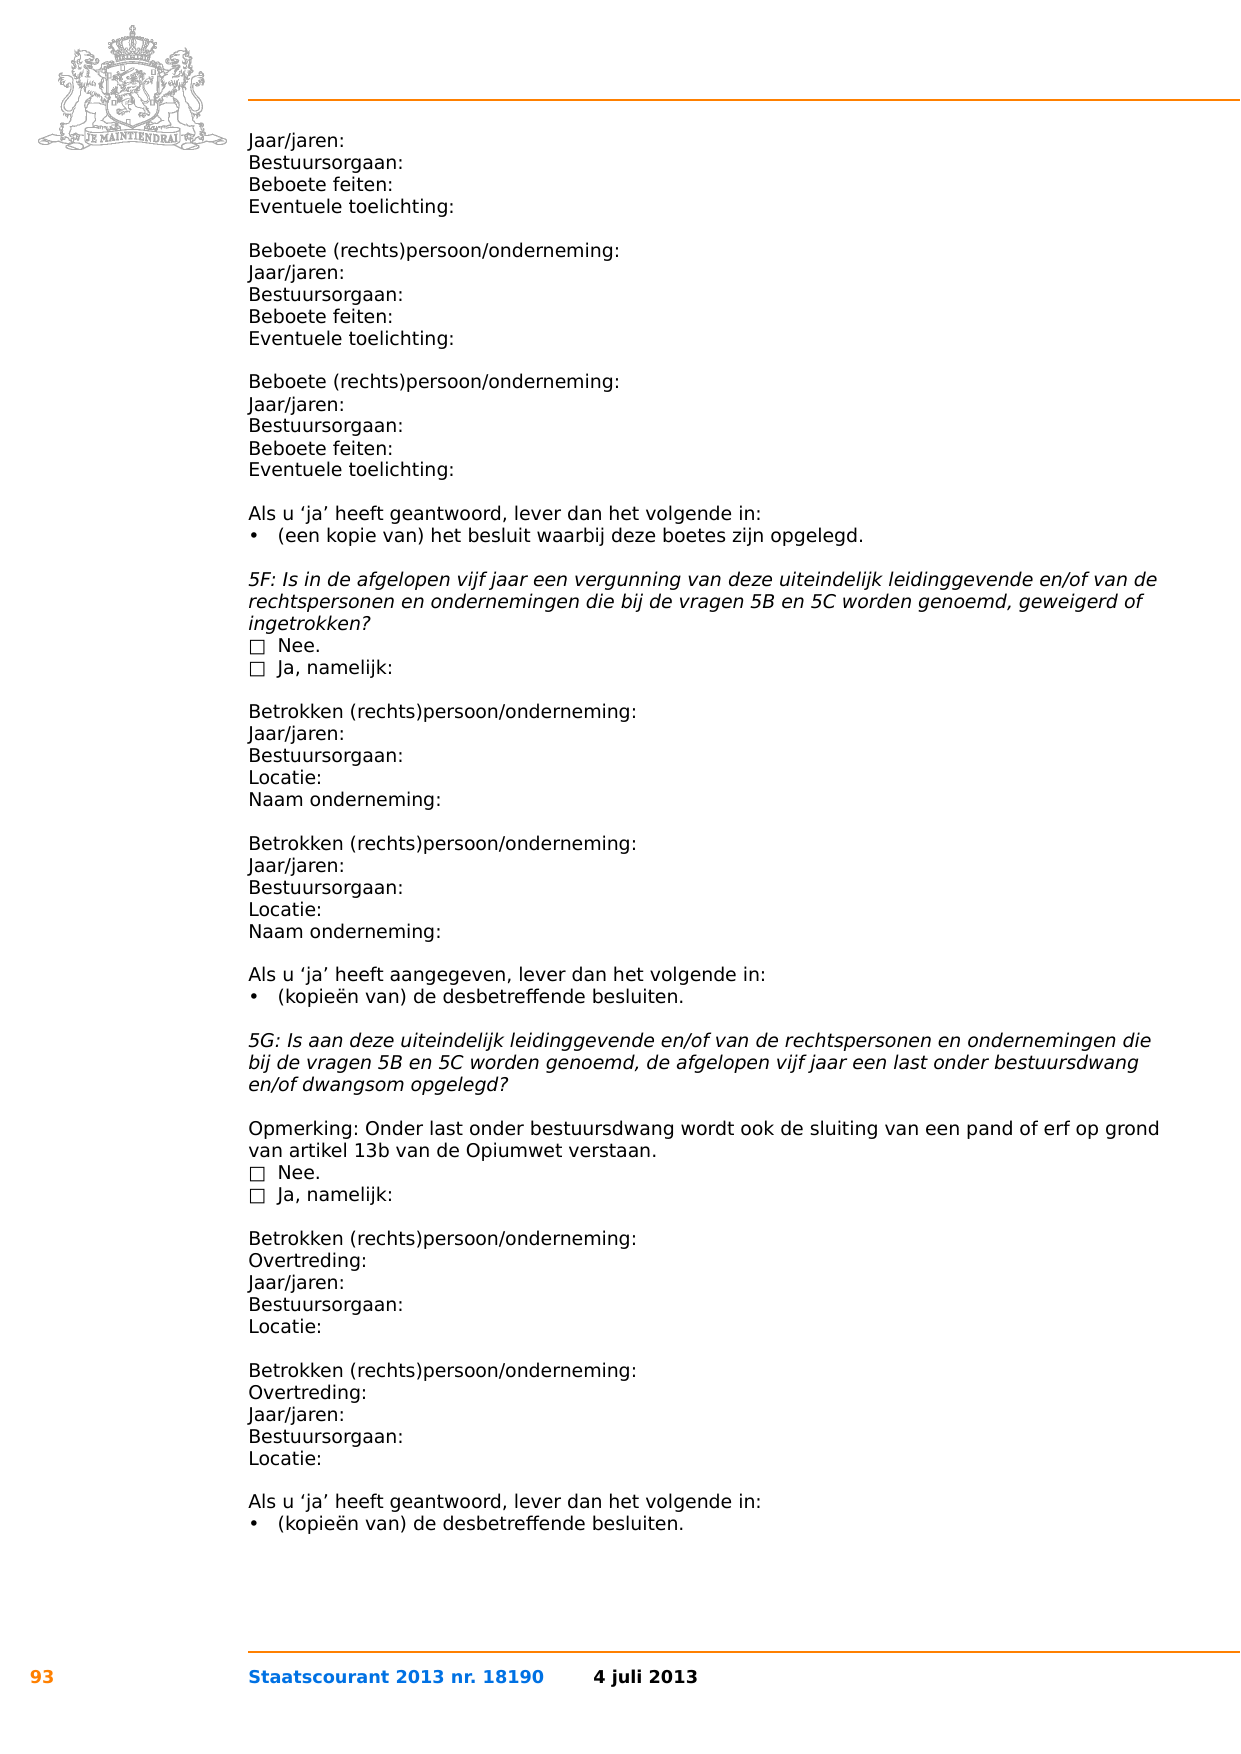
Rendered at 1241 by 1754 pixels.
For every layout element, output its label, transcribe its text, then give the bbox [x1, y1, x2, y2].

text Jaar/jaren: [248, 854, 1163, 877]
text Beboete feiten: [248, 437, 1163, 459]
text Naam onderneming: [248, 921, 1163, 942]
text • (een kopie van) het besluit waarbij deze boetes zijn opgelegd. [248, 525, 1163, 547]
text Eventuele toelichting: [248, 328, 1163, 349]
text □ Ja, namelijk: [248, 657, 1163, 679]
text Als u ‘ja’ heeft geantwoord, lever dan het volgende in: [248, 1491, 1163, 1513]
text • (kopieën van) de desbetreffende besluiten. [248, 986, 1163, 1008]
text Als u ‘ja’ heeft aangegeven, lever dan het volgende in: [248, 964, 1163, 986]
text Beboete (rechts)persoon/onderneming: [248, 371, 1163, 393]
text Locatie: [248, 898, 1163, 921]
text Betrokken (rechts)persoon/onderneming: [248, 1228, 1163, 1250]
text Bestuursorgaan: [248, 1294, 1163, 1316]
text Betrokken (rechts)persoon/onderneming: [248, 701, 1163, 723]
text Locatie: [248, 767, 1163, 789]
text Opmerking: Onder last onder bestuursdwang wordt ook de sluiting van een pand of erf op grond van artikel 13b van de Opiumwet verstaan. [248, 1118, 1163, 1162]
text Bestuursorgaan: [248, 284, 1163, 306]
text Locatie: [248, 1316, 1163, 1338]
text Bestuursorgaan: [248, 415, 1163, 437]
text Betrokken (rechts)persoon/onderneming: [248, 833, 1163, 854]
text Betrokken (rechts)persoon/onderneming: [248, 1359, 1163, 1382]
subtitle 5G: Is aan deze uiteindelijk leidinggevende en/of van de rechtspersonen en ondernemingen die bij de vragen 5B en 5C worden genoemd, de afgelopen vijf jaar een last onder bestuursdwang en/of dwangsom opgelegd? [248, 1030, 1163, 1096]
text □ Nee. [248, 635, 1163, 657]
text Beboete feiten: [248, 306, 1163, 328]
text Eventuele toelichting: [248, 459, 1163, 481]
picture [38, 25, 227, 150]
text Eventuele toelichting: [248, 196, 1163, 218]
text Bestuursorgaan: [248, 1426, 1163, 1447]
text Bestuursorgaan: [248, 152, 1163, 174]
text □ Nee. [248, 1162, 1163, 1184]
text Bestuursorgaan: [248, 877, 1163, 898]
text Jaar/jaren: [248, 1272, 1163, 1294]
text Bestuursorgaan: [248, 745, 1163, 767]
text Naam onderneming: [248, 789, 1163, 811]
text Als u ‘ja’ heeft geantwoord, lever dan het volgende in: [248, 503, 1163, 525]
text Jaar/jaren: [248, 262, 1163, 284]
text Jaar/jaren: [248, 1403, 1163, 1426]
text Overtreding: [248, 1250, 1163, 1272]
subtitle 5F: Is in de afgelopen vijf jaar een vergunning van deze uiteindelijk leidinggevende en/of van de rechtspersonen en ondernemingen die bij de vragen 5B en 5C worden genoemd, geweigerd of ingetrokken? [248, 569, 1163, 635]
text Jaar/jaren: [248, 130, 1163, 152]
text Jaar/jaren: [248, 723, 1163, 745]
text Locatie: [248, 1447, 1163, 1469]
text • (kopieën van) de desbetreffende besluiten. [248, 1513, 1163, 1535]
text Beboete (rechts)persoon/onderneming: [248, 240, 1163, 262]
text Overtreding: [248, 1382, 1163, 1403]
text Beboete feiten: [248, 174, 1163, 196]
text Jaar/jaren: [248, 393, 1163, 415]
text □ Ja, namelijk: [248, 1184, 1163, 1206]
